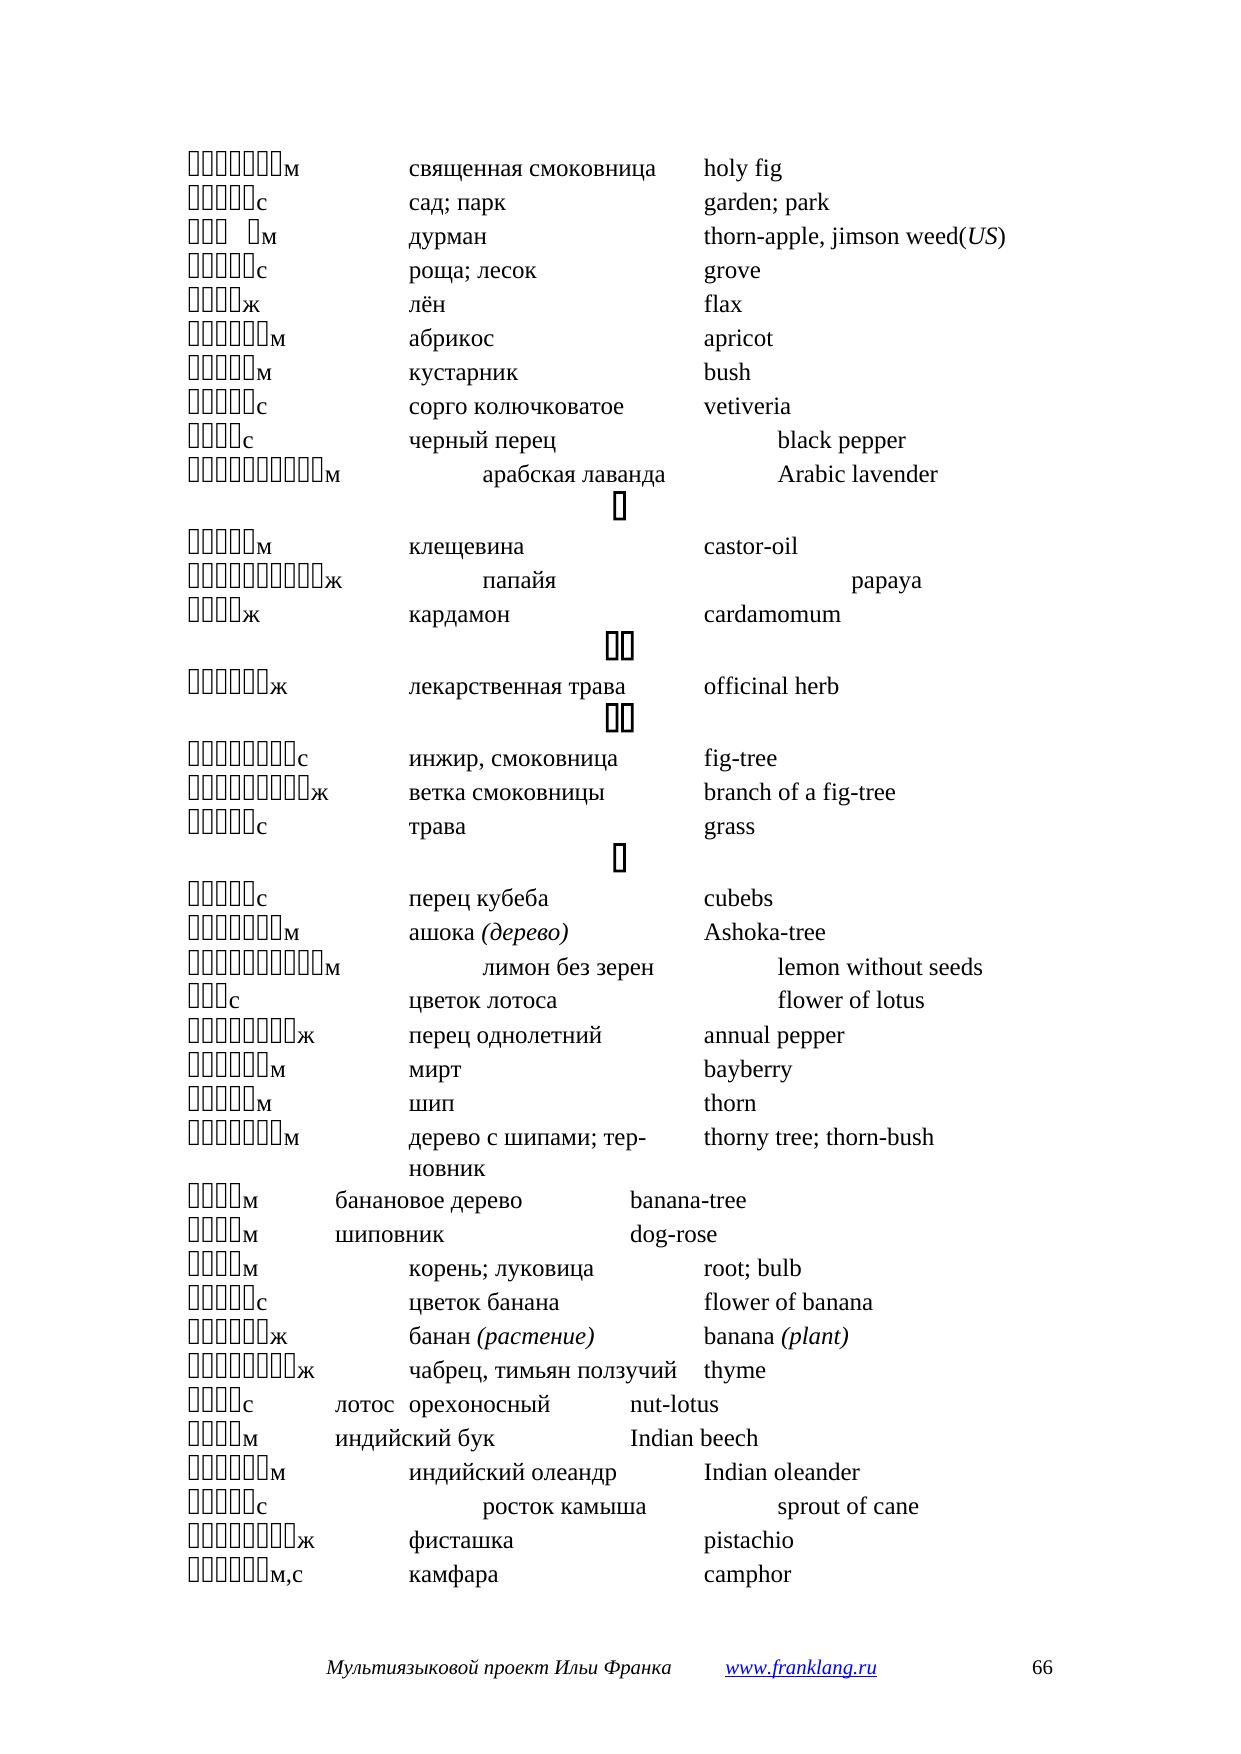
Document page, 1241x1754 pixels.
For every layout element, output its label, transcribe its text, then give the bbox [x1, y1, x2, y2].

text м дерево с шипами; тер- thorny tree; thorn-bush [187, 1119, 1053, 1153]
text c cад; парк garden; park [187, 184, 1053, 218]
text с цветок лотоса flower of lotus [187, 983, 1053, 1017]
text  [187, 703, 1053, 741]
text с лотос орехоносный nut-lotus [187, 1386, 1053, 1420]
text  [187, 843, 1053, 881]
text ж лекарственная трава officinal herb [187, 669, 1053, 703]
text c черный перец black pepper [187, 422, 1053, 457]
text c трава grass [187, 809, 1053, 843]
text м банановое дерево banana-tree [187, 1182, 1053, 1216]
text м шип thorn [187, 1085, 1053, 1119]
text м абрикос apricot [187, 320, 1053, 354]
text  м дурман thorn-apple, jimson weed(US) [187, 218, 1053, 252]
text с цветок банана flower of banana [187, 1284, 1053, 1318]
text м индийский олеандр Indian oleander [187, 1454, 1053, 1488]
text ж лён flax [187, 286, 1053, 320]
text м арабская лаванда Arabic lavender [187, 457, 1053, 491]
text м кустарник bush [187, 354, 1053, 388]
text ж фисташка pistachio [187, 1523, 1053, 1557]
text м клещевина castor-oil [187, 528, 1053, 563]
text ж чабрец, тимьян ползучий thyme [187, 1352, 1053, 1386]
text ж перец однолетний annual pepper [187, 1017, 1053, 1051]
text м священная смоковница holy fig [187, 150, 1053, 184]
text ж банан (растение) banana (plant) [187, 1318, 1053, 1352]
text с росток камыша sprout of cane [187, 1488, 1053, 1523]
text м,с камфара camphor [187, 1557, 1053, 1591]
text с перец кубеба cubebs [187, 881, 1053, 915]
text с инжир, смоковница fig-tree [187, 741, 1053, 775]
text с сорго колючковатое vetiveria [187, 388, 1053, 422]
text ж кардамон cardamomum [187, 597, 1053, 631]
text ж ветка смоковницы branch of a fig-tree [187, 775, 1053, 809]
text м ашока (дерево) Ashoka-tree [187, 915, 1053, 949]
text м шиповник dog-rose [187, 1216, 1053, 1250]
text м мирт bayberry [187, 1051, 1053, 1085]
text м лимон без зерен lemon without seeds [187, 949, 1053, 983]
text  [187, 491, 1053, 528]
text  [187, 631, 1053, 669]
text м корень; луковица root; bulb [187, 1250, 1053, 1284]
text новник [187, 1153, 1053, 1182]
text ж папайя papaya [187, 563, 1053, 597]
text c роща; лесок grove [187, 252, 1053, 286]
text м индийский бук Indian beech [187, 1420, 1053, 1454]
